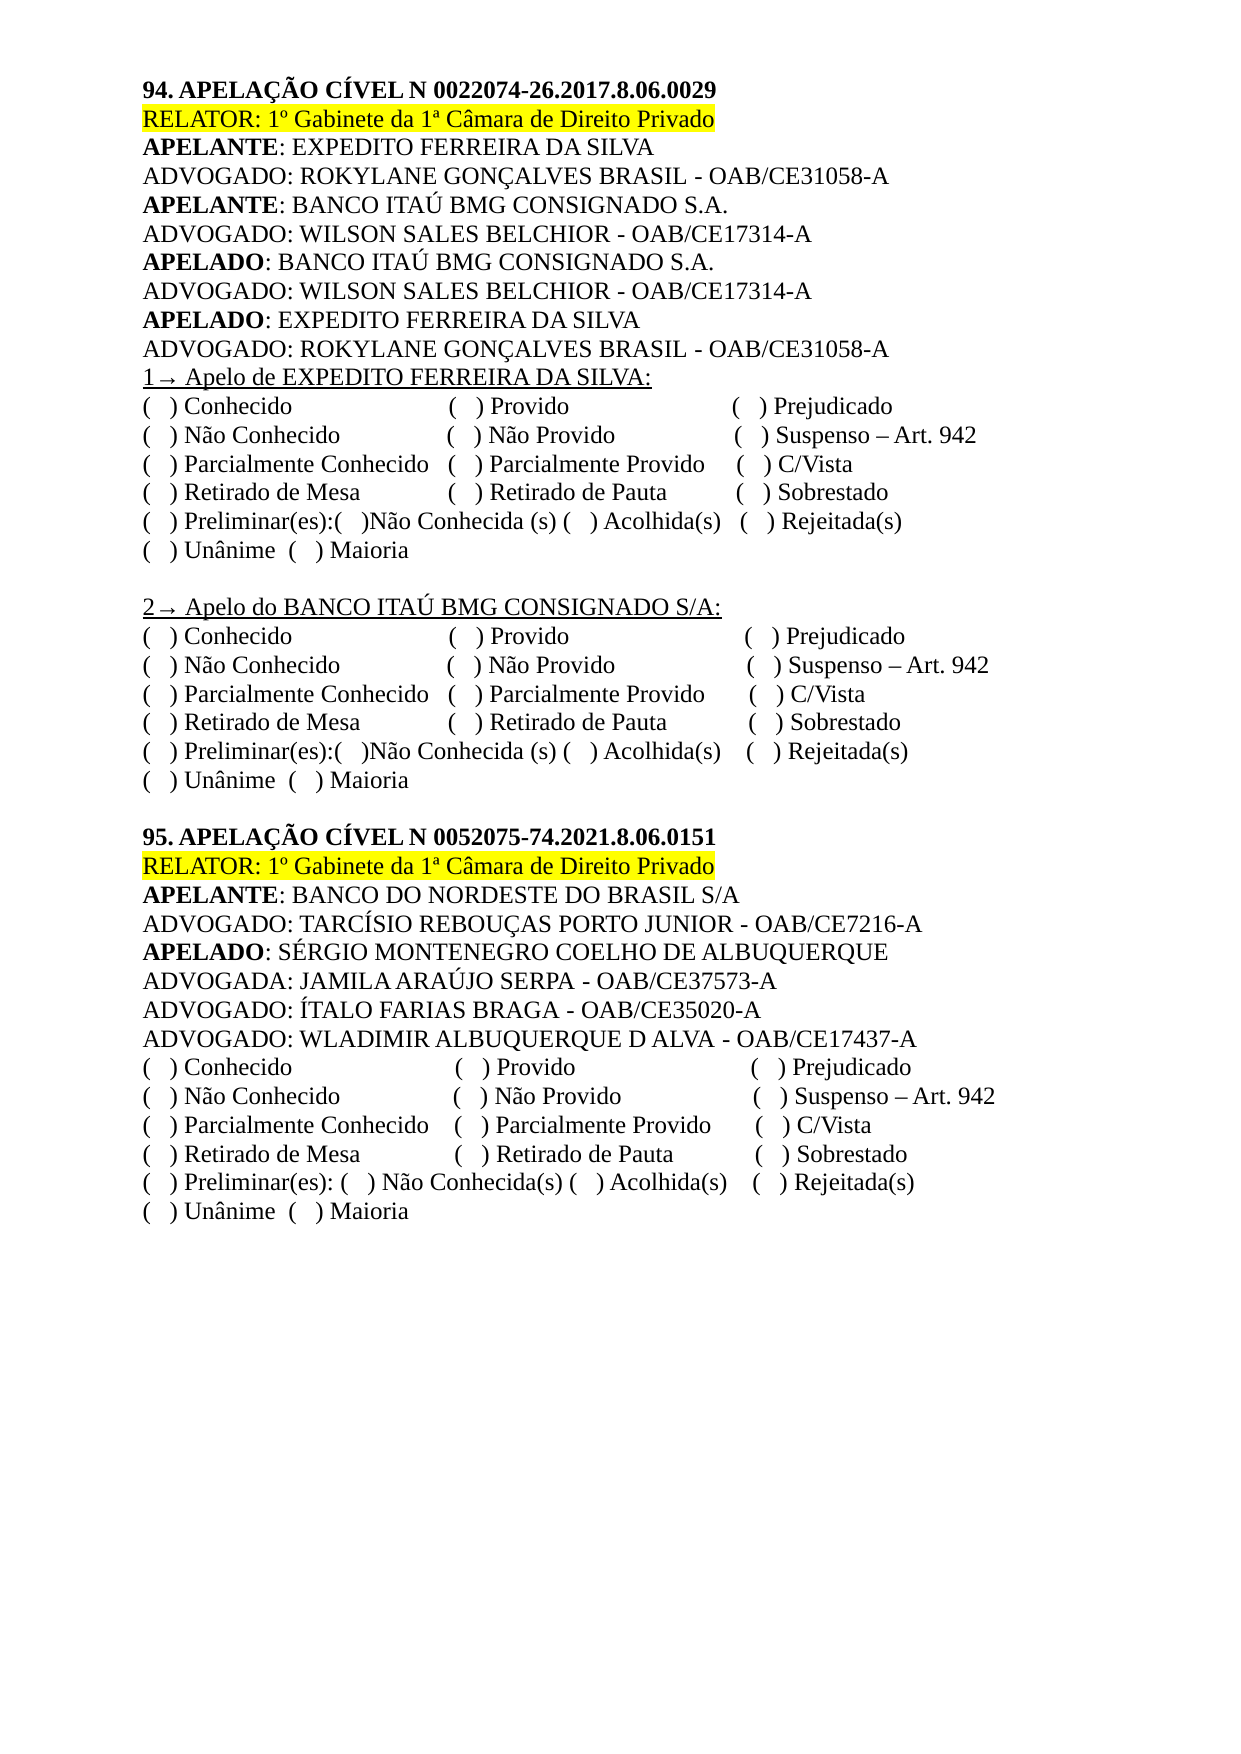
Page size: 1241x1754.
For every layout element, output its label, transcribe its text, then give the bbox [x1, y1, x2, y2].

text ( ) Não Conhecido ( ) Não Provido ( ) Suspenso – Art. 942 [142, 650, 1158, 679]
text ( ) Preliminar(es): ( ) Não Conhecida(s) ( ) Acolhida(s) ( ) Rejeitada(s) [142, 1167, 1141, 1196]
text ( ) Retirado de Mesa ( ) Retirado de Pauta ( ) Sobrestado [142, 1139, 1141, 1167]
text ( ) Retirado de Mesa ( ) Retirado de Pauta ( ) Sobrestado [142, 707, 1158, 736]
text ( ) Unânime ( ) Maioria [142, 1196, 1141, 1282]
text ( ) Preliminar(es):( )Não Conhecida (s) ( ) Acolhida(s) ( ) Rejeitada(s) [142, 736, 1158, 765]
text ( ) Conhecido ( ) Provido ( ) Prejudicado [142, 391, 1141, 420]
text ( ) Unânime ( ) Maioria 95. APELAÇÃO CÍVEL N 0052075-74.2021.8.06.0151 RELATOR: 1º Gabinete da 1ª Câmara de Direito Privado APELANTE: BANCO DO NORDESTE DO BRASIL S/A ADVOGADO: TARCÍSIO REBOUÇAS PORTO JUNIOR - OAB/CE7216-A APELADO: SÉRGIO MONTENEGRO COELHO DE ALBUQUERQUE ADVOGADA: JAMILA ARAÚJO SERPA - OAB/CE37573-A ADVOGADO: ÍTALO FARIAS BRAGA - OAB/CE35020-A ADVOGADO: WLADIMIR ALBUQUERQUE D ALVA - OAB/CE17437-A ( ) Conhecido ( ) Provido ( ) Prejudicado [142, 765, 1141, 1081]
text ( ) Retirado de Mesa ( ) Retirado de Pauta ( ) Sobrestado [142, 477, 1158, 506]
text 2→ Apelo do BANCO ITAÚ BMG CONSIGNADO S/A: [142, 592, 1141, 621]
text ( ) Unânime ( ) Maioria [142, 535, 1158, 564]
text ( ) Preliminar(es):( )Não Conhecida (s) ( ) Acolhida(s) ( ) Rejeitada(s) [142, 506, 1158, 535]
text ( ) Parcialmente Conhecido ( ) Parcialmente Provido ( ) C/Vista [142, 449, 1158, 477]
text ( ) Não Conhecido ( ) Não Provido ( ) Suspenso – Art. 942 [142, 1081, 1141, 1110]
text ( ) Não Conhecido ( ) Não Provido ( ) Suspenso – Art. 942 [142, 420, 1158, 449]
text ( ) Parcialmente Conhecido ( ) Parcialmente Provido ( ) C/Vista [142, 1110, 1141, 1139]
text ( ) Parcialmente Conhecido ( ) Parcialmente Provido ( ) C/Vista [142, 679, 1158, 707]
text 94. APELAÇÃO CÍVEL N 0022074-26.2017.8.06.0029 RELATOR: 1º Gabinete da 1ª Câmara de Direito Privado APELANTE: EXPEDITO FERREIRA DA SILVA ADVOGADO: ROKYLANE GONÇALVES BRASIL - OAB/CE31058-A APELANTE: BANCO ITAÚ BMG CONSIGNADO S.A. ADVOGADO: WILSON SALES BELCHIOR - OAB/CE17314-A APELADO: BANCO ITAÚ BMG CONSIGNADO S.A. ADVOGADO: WILSON SALES BELCHIOR - OAB/CE17314-A APELADO: EXPEDITO FERREIRA DA SILVA ADVOGADO: ROKYLANE GONÇALVES BRASIL - OAB/CE31058-A 1→ Apelo de EXPEDITO FERREIRA DA SILVA: [142, 75, 1141, 391]
text ( ) Conhecido ( ) Provido ( ) Prejudicado [142, 621, 1141, 650]
